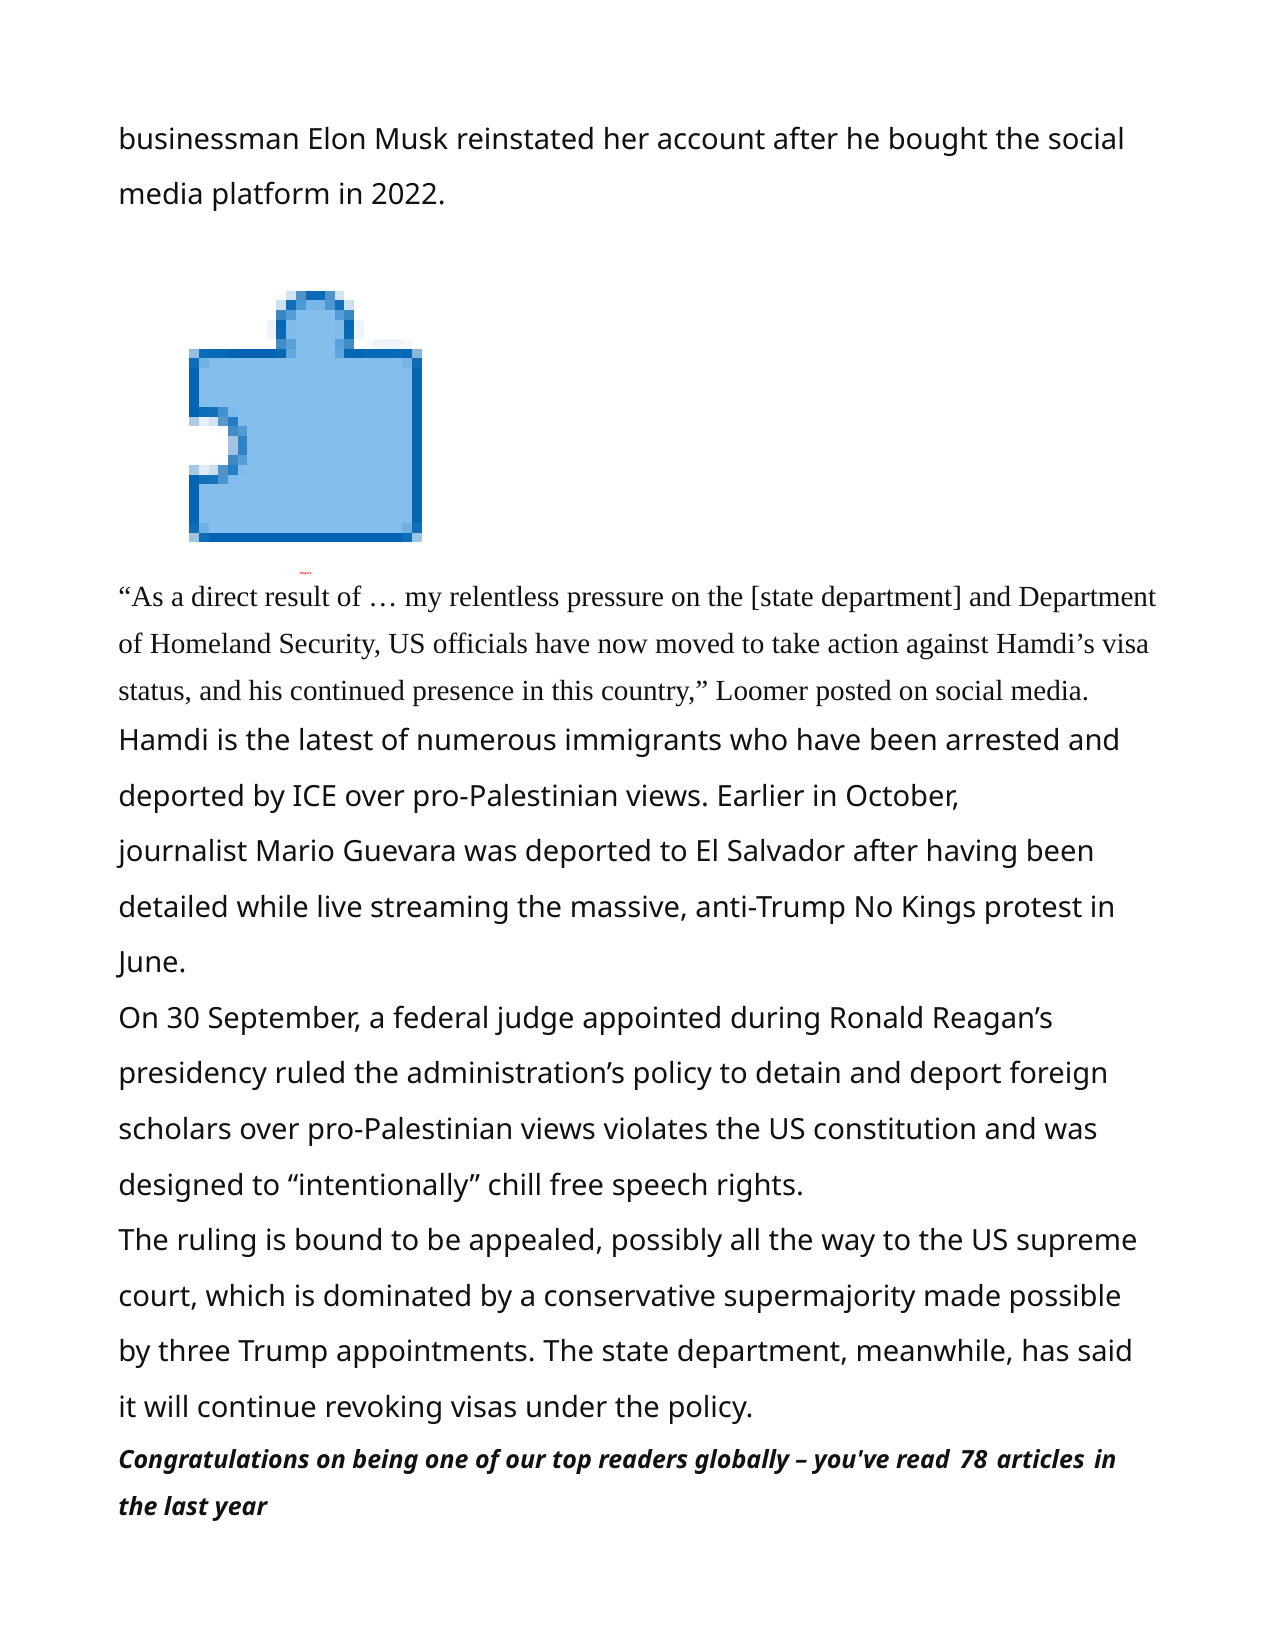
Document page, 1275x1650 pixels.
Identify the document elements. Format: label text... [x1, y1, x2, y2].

text On 30 September, a federal judge appointed during Ronald Reagan’s presidency ruled the administration’s policy to detain and deport foreign scholars over pro-Palestinian views violates the US constitution and was designed to “intentionally” chill free speech rights. [118, 997, 1157, 1203]
text businessman Elon Musk reinstated her account after he bought the social media platform in 2022. [118, 118, 1157, 213]
text Congratulations on being one of our top readers globally – you've read 78 articles in the last year [118, 1441, 1157, 1523]
text Hamdi is the latest of numerous immigrants who have been arrested and deported by ICE over pro-Palestinian views. Earlier in October, journalist Mario Guevara was deported to El Salvador after having been detailed while live streaming the massive, anti-Trump No Kings protest in June. [118, 719, 1157, 981]
text The ruling is bound to be appealed, possibly all the way to the US supreme court, which is dominated by a conservative supermajority made possible by three Trump appointments. The state department, meanwhile, has said it will continue revoking visas under the policy. [118, 1219, 1157, 1426]
text “As a direct result of … my relentless pressure on the [state department] and Department of Homeland Security, US officials have now moved to take action against Hamdi’s visa status, and his continued presence in this country,” Loomer posted on social media. [118, 579, 1157, 706]
